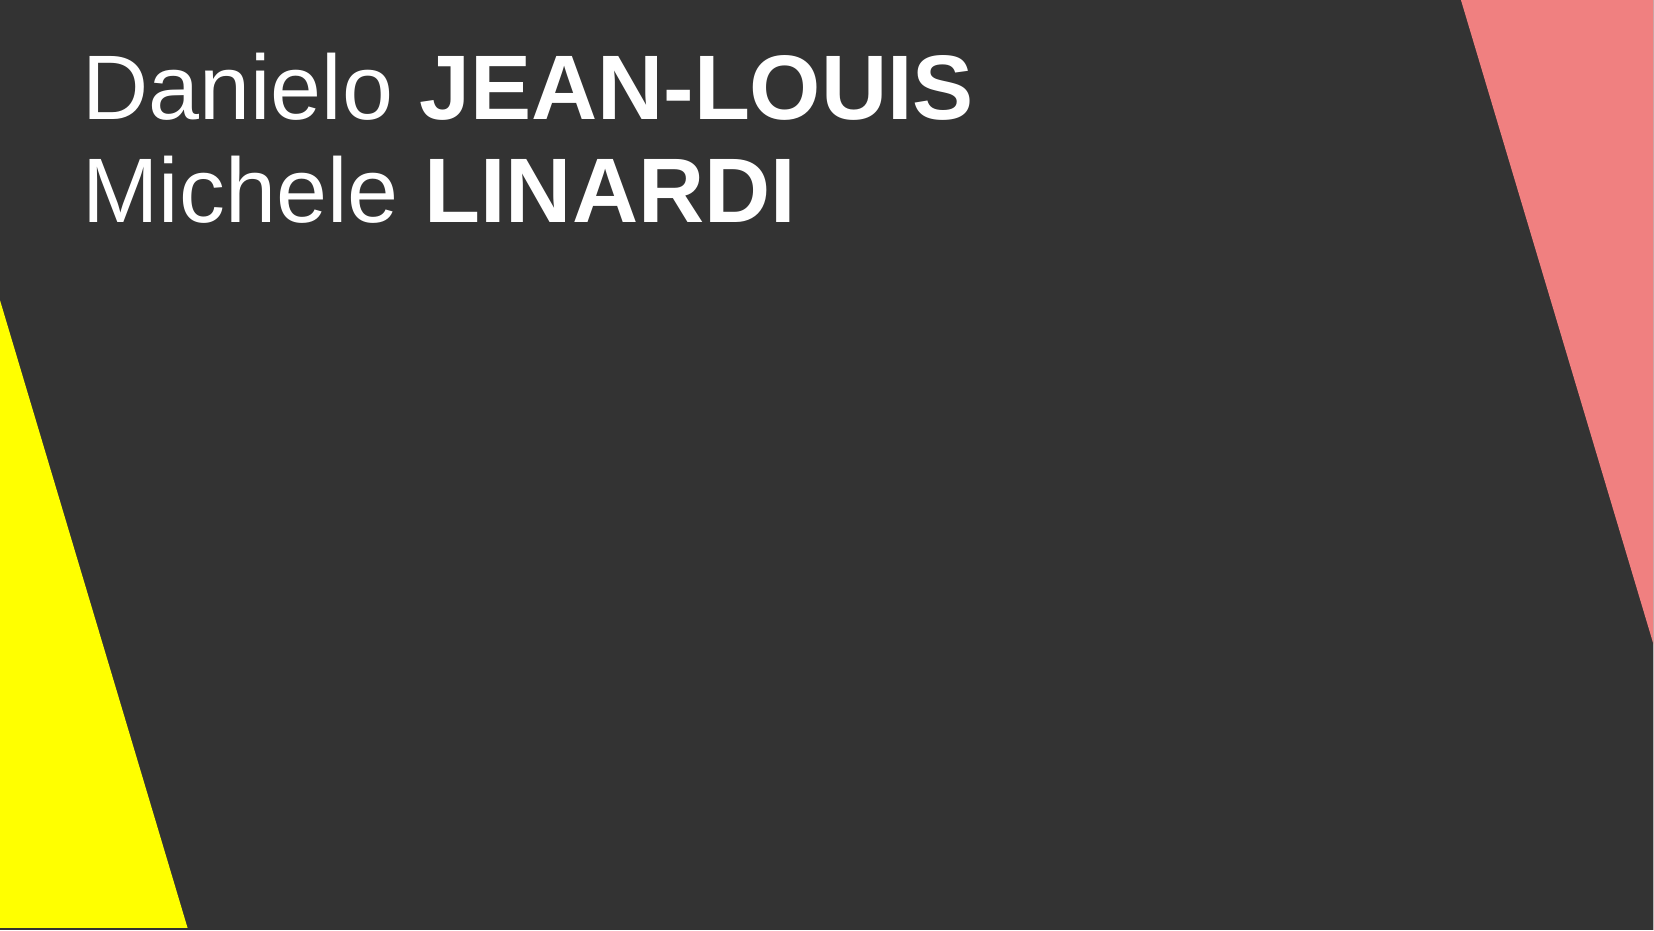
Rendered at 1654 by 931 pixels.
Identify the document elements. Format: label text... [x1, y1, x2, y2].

subtitle Danielo JEAN-LOUIS Michele LINARDI [82, 36, 1571, 758]
text_box [0, 300, 188, 928]
text_box [1460, 0, 1654, 647]
